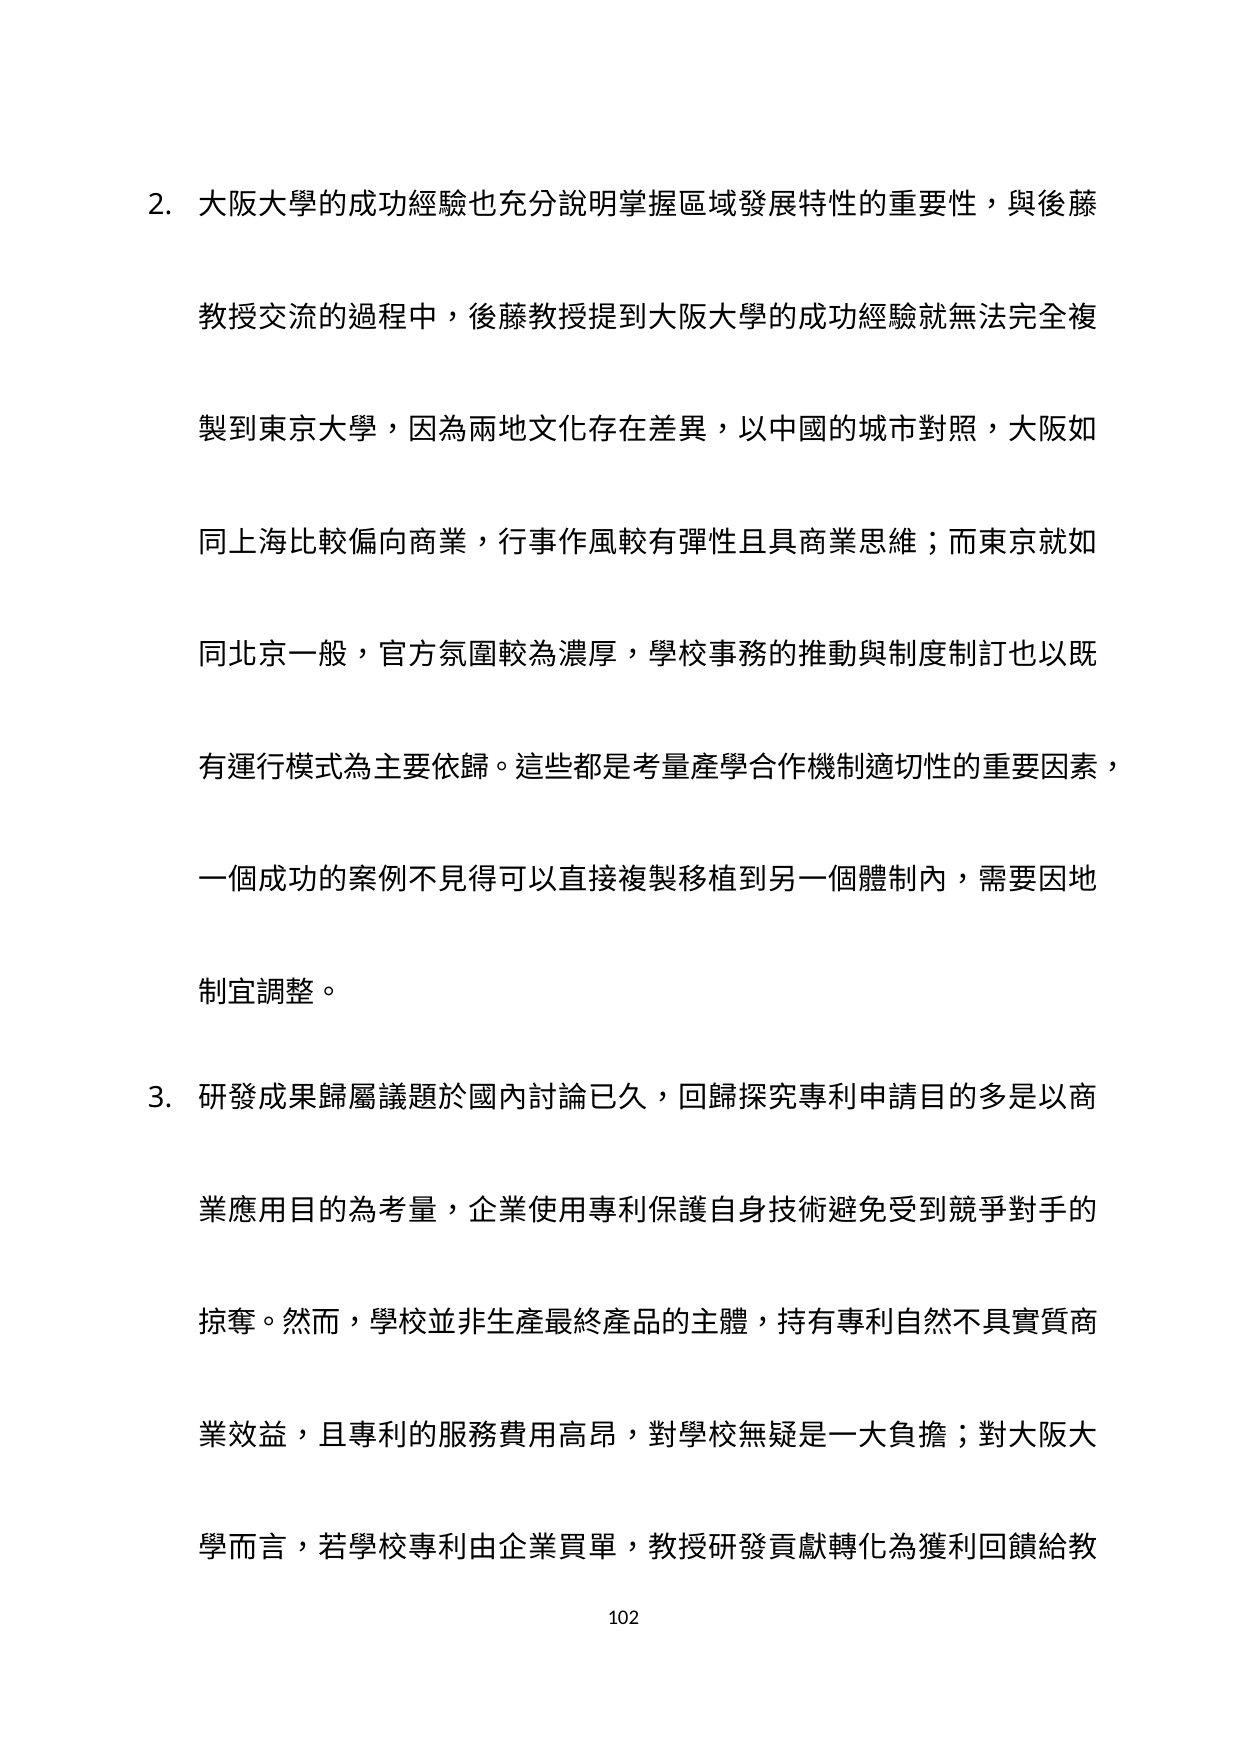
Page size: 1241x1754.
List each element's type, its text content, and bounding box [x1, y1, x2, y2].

list 大阪大學的成功經驗也充分說明掌握區域發展特性的重要性，與後藤教授交流的過程中，後藤教授提到大阪大學的成功經驗就無法完全複製到東京大學，因為兩地文化存在差異，以中國的城市對照，大阪如同上海比較偏向商業，行事作風較有彈性且具商業思維；而東京就如同北京一般，官方氛圍較為濃厚，學校事務的推動與制度制訂也以既有運行模式為主要依歸。這些都是考量產學合作機制適切性的重要因素，一個成功的案例不見得可以直接複製移植到另一個體制內，需要因地制宜調整。 [148, 164, 1098, 1027]
list 研發成果歸屬議題於國內討論已久，回歸探究專利申請目的多是以商業應用目的為考量，企業使用專利保護自身技術避免受到競爭對手的掠奪。然而，學校並非生產最終產品的主體，持有專利自然不具實質商業效益，且專利的服務費用高昂，對學校無疑是一大負擔；對大阪大學而言，若學校專利由企業買單，教授研發貢獻轉化為獲利回饋給教 [148, 1057, 1098, 1582]
